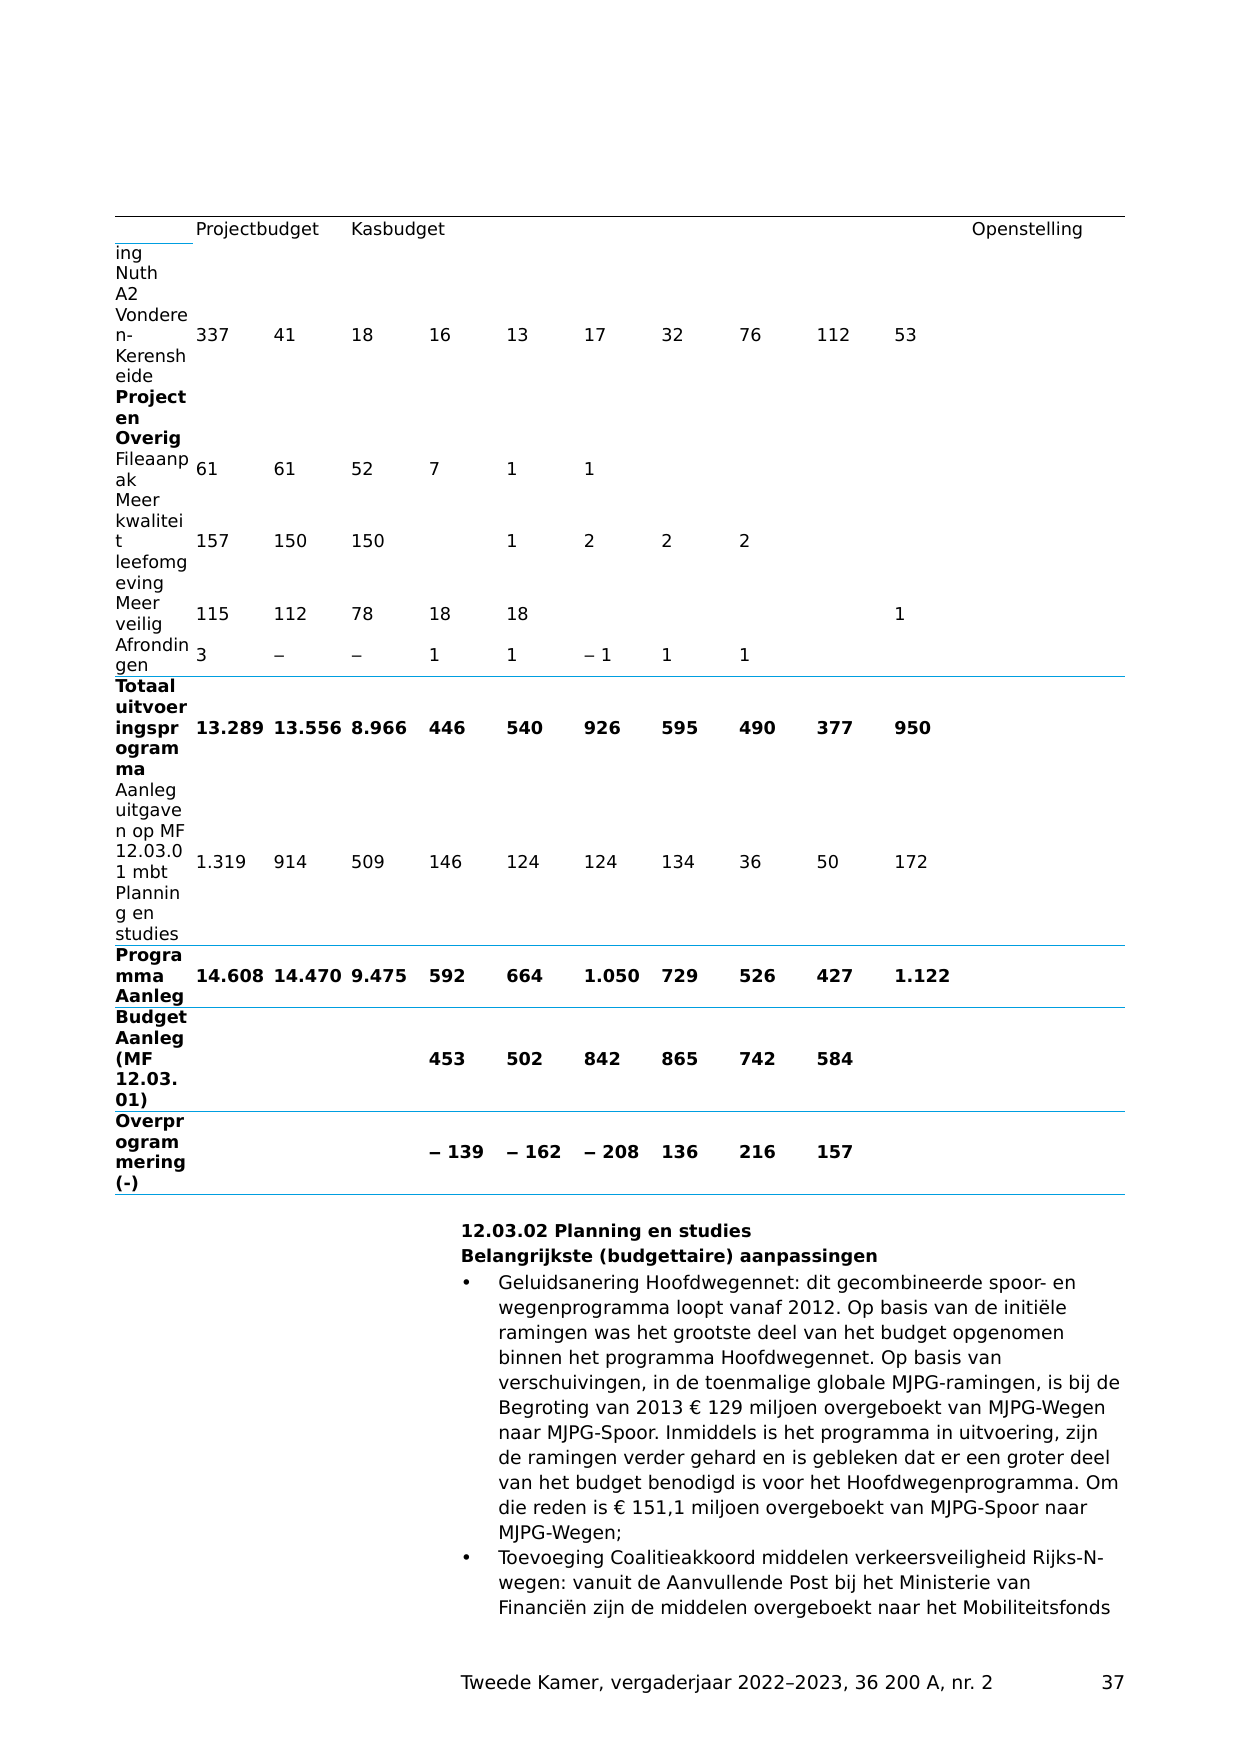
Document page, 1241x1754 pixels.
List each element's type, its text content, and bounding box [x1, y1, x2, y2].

table_cell [1046, 1112, 1125, 1193]
table_cell [814, 593, 891, 634]
table_cell [891, 1008, 969, 1111]
table_cell 112 [814, 284, 891, 387]
table_cell 377 [814, 677, 891, 779]
table_cell 157 [814, 1112, 891, 1193]
table_cell 950 [891, 677, 969, 779]
table_cell [503, 387, 581, 449]
table_cell [193, 387, 270, 449]
table_cell ing Nuth [115, 244, 193, 284]
table_cell 914 [270, 780, 348, 944]
table_cell [736, 243, 813, 284]
table_cell Kasbudget [348, 217, 969, 243]
table_cell Openstelling [969, 217, 1125, 243]
table_cell [193, 243, 270, 284]
table_cell 7 [426, 449, 503, 490]
table_cell 18 [426, 593, 503, 634]
table_cell 337 [193, 284, 270, 387]
table_cell 595 [658, 677, 736, 779]
table_cell [1046, 946, 1125, 1007]
table_cell [736, 449, 813, 490]
table_cell 2 [581, 490, 658, 593]
list Geluidsanering Hoofdwegennet: dit gecombineerde spoor- en wegenprogramma loopt vanaf 2012. Op basis van de initiële ramingen was het grootste deel van het budget opgenomen binnen het programma Hoofdwegennet. Op basis van verschuivingen, in de toenmalige globale MJPG-ramingen, is bij de Begroting van 2013 € 129 miljoen overgeboekt van MJPG-Wegen naar MJPG-Spoor. Inmiddels is het programma in uitvoering, zijn de ramingen verder gehard en is gebleken dat er een groter deel van het budget benodigd is voor het Hoofdwegenprogramma. Om die reden is € 151,1 miljoen overgeboekt van MJPG-Spoor naar MJPG-Wegen; [461, 1269, 1125, 1544]
table_cell Fileaanpak [115, 449, 193, 490]
table_cell [1046, 1008, 1125, 1111]
table_cell 136 [658, 1112, 736, 1193]
table_cell [270, 243, 348, 284]
table_cell 53 [891, 284, 969, 387]
table_cell [348, 1008, 426, 1111]
table_cell 1 [503, 635, 581, 676]
table_cell [658, 593, 736, 634]
table_cell 742 [736, 1008, 813, 1111]
table_cell 664 [503, 946, 581, 1007]
table_cell 16 [426, 284, 503, 387]
table_cell 842 [581, 1008, 658, 1111]
table_cell 2 [736, 490, 813, 593]
table_cell 146 [426, 780, 503, 944]
table_cell 1.122 [891, 946, 969, 1007]
table_cell [270, 1112, 348, 1193]
table_cell 446 [426, 677, 503, 779]
table_cell 1 [658, 635, 736, 676]
table_cell 13.556 [270, 677, 348, 779]
table_cell 115 [193, 593, 270, 634]
table_cell 1.050 [581, 946, 658, 1007]
table_cell [581, 387, 658, 449]
table_cell [969, 1112, 1046, 1193]
table_cell 50 [814, 780, 891, 944]
table_cell 1 [426, 635, 503, 676]
table_cell [270, 387, 348, 449]
table_cell 9.475 [348, 946, 426, 1007]
table_cell 8.966 [348, 677, 426, 779]
table_cell [814, 449, 891, 490]
table_cell Meer veilig [115, 593, 193, 634]
table_cell [969, 946, 1046, 1007]
table_cell 1 [581, 449, 658, 490]
table_cell Meer kwaliteit leefomgeving [115, 490, 193, 593]
table_cell 1.319 [193, 780, 270, 944]
table_cell 13.289 [193, 677, 270, 779]
table_cell [891, 243, 969, 284]
table_cell 150 [348, 490, 426, 593]
table_cell 502 [503, 1008, 581, 1111]
table_cell ‒ 208 [581, 1112, 658, 1193]
table_cell 36 [736, 780, 813, 944]
table_cell 427 [814, 946, 891, 1007]
table_cell [193, 1112, 270, 1193]
table_cell 540 [503, 677, 581, 779]
table_cell 157 [193, 490, 270, 593]
table_cell [814, 635, 891, 676]
table_cell 584 [814, 1008, 891, 1111]
table_cell [814, 243, 891, 284]
table_cell [426, 387, 503, 449]
table_cell Afrondingen [115, 635, 193, 676]
table_cell 1 [503, 490, 581, 593]
table_cell ‒ 139 [426, 1112, 503, 1193]
table_cell 729 [658, 946, 736, 1007]
table_cell 18 [348, 284, 426, 387]
table_cell 76 [736, 284, 813, 387]
table_cell [1046, 593, 1125, 634]
table_cell [193, 1008, 270, 1111]
table_cell [658, 243, 736, 284]
table_cell [658, 449, 736, 490]
table_cell 61 [270, 449, 348, 490]
table_cell Totaal uitvoeringsprogramma [115, 677, 193, 779]
table_cell [348, 387, 426, 449]
table_cell [969, 243, 1046, 284]
table_cell [658, 387, 736, 449]
table_cell Projecten Overig [115, 387, 193, 449]
table_cell [969, 593, 1046, 634]
table_header Tabel 25 Projectoverzicht behorende bij 12.03.01: Aanleg Hoofdwegennet (bedragen x € 1 miljoen) [115, 191, 1125, 216]
table_cell 150 [270, 490, 348, 593]
table_cell [503, 243, 581, 284]
table_cell [115, 217, 193, 243]
table_cell 32 [658, 284, 736, 387]
table_cell 61 [193, 449, 270, 490]
table_cell [814, 490, 891, 593]
table_cell [969, 677, 1046, 779]
table_cell 14.608 [193, 946, 270, 1007]
table_cell 124 [503, 780, 581, 944]
table_cell [969, 635, 1046, 676]
table_cell [426, 243, 503, 284]
table_cell [348, 243, 426, 284]
table_cell [736, 387, 813, 449]
table_cell 490 [736, 677, 813, 779]
table_cell Programma Aanleg [115, 946, 193, 1007]
table_cell 1 [736, 635, 813, 676]
text Belangrijkste (budgettaire) aanpassingen [461, 1244, 1125, 1267]
table_cell Projectbudget [193, 217, 348, 243]
table_cell [891, 449, 969, 490]
table_cell 18 [503, 593, 581, 634]
table_cell ‒ [270, 635, 348, 676]
table_cell [581, 593, 658, 634]
table_cell 13 [503, 284, 581, 387]
table_cell [270, 1008, 348, 1111]
table_cell [969, 449, 1046, 490]
table_cell A2 Vonderen-Kerensheide [115, 284, 193, 387]
table_cell [1046, 387, 1125, 449]
table_cell 2 [658, 490, 736, 593]
table_cell [891, 490, 969, 593]
table_cell [814, 387, 891, 449]
table_cell [1046, 780, 1125, 944]
table_cell [1046, 677, 1125, 779]
table_cell 172 [891, 780, 969, 944]
table_cell Budget Aanleg (MF 12.03.01) [115, 1008, 193, 1111]
table_cell Aanleg uitgaven op MF 12.03.01 mbt Planning en studies [115, 780, 193, 944]
table_cell 41 [270, 284, 348, 387]
table_cell [1046, 284, 1125, 387]
table_cell [969, 1008, 1046, 1111]
table_cell 926 [581, 677, 658, 779]
table_cell [969, 780, 1046, 944]
table_cell [891, 635, 969, 676]
table_cell 453 [426, 1008, 503, 1111]
table_cell 1 [503, 449, 581, 490]
table_cell ‒ 162 [503, 1112, 581, 1193]
table_cell [348, 1112, 426, 1193]
text 12.03.02 Planning en studies [461, 1219, 1125, 1242]
table_cell ‒ 1 [581, 635, 658, 676]
table_cell ‒ [348, 635, 426, 676]
table_cell 134 [658, 780, 736, 944]
table_cell [969, 387, 1046, 449]
table_cell 592 [426, 946, 503, 1007]
table_cell [1046, 449, 1125, 490]
table_cell 14.470 [270, 946, 348, 1007]
table_cell [891, 387, 969, 449]
table_cell [1046, 635, 1125, 676]
table_cell [1046, 490, 1125, 593]
table_cell 124 [581, 780, 658, 944]
table_cell 52 [348, 449, 426, 490]
table_cell [969, 284, 1046, 387]
table_cell 216 [736, 1112, 813, 1193]
table_cell 865 [658, 1008, 736, 1111]
table_cell 3 [193, 635, 270, 676]
table_cell 526 [736, 946, 813, 1007]
table_cell [1046, 243, 1125, 284]
table_cell [581, 243, 658, 284]
table_cell 112 [270, 593, 348, 634]
table_cell [736, 593, 813, 634]
table_cell 509 [348, 780, 426, 944]
table_cell 17 [581, 284, 658, 387]
list Toevoeging Coalitieakkoord middelen verkeersveiligheid Rijks-N-wegen: vanuit de Aanvullende Post bij het Ministerie van Financiën zijn de middelen overgeboekt naar het Mobiliteitsfonds [461, 1544, 1125, 1619]
table_cell 1 [891, 593, 969, 634]
table_cell 78 [348, 593, 426, 634]
table_cell [891, 1112, 969, 1193]
table_cell Overprogrammering (-) [115, 1112, 193, 1193]
table_cell [969, 490, 1046, 593]
table_cell [426, 490, 503, 593]
